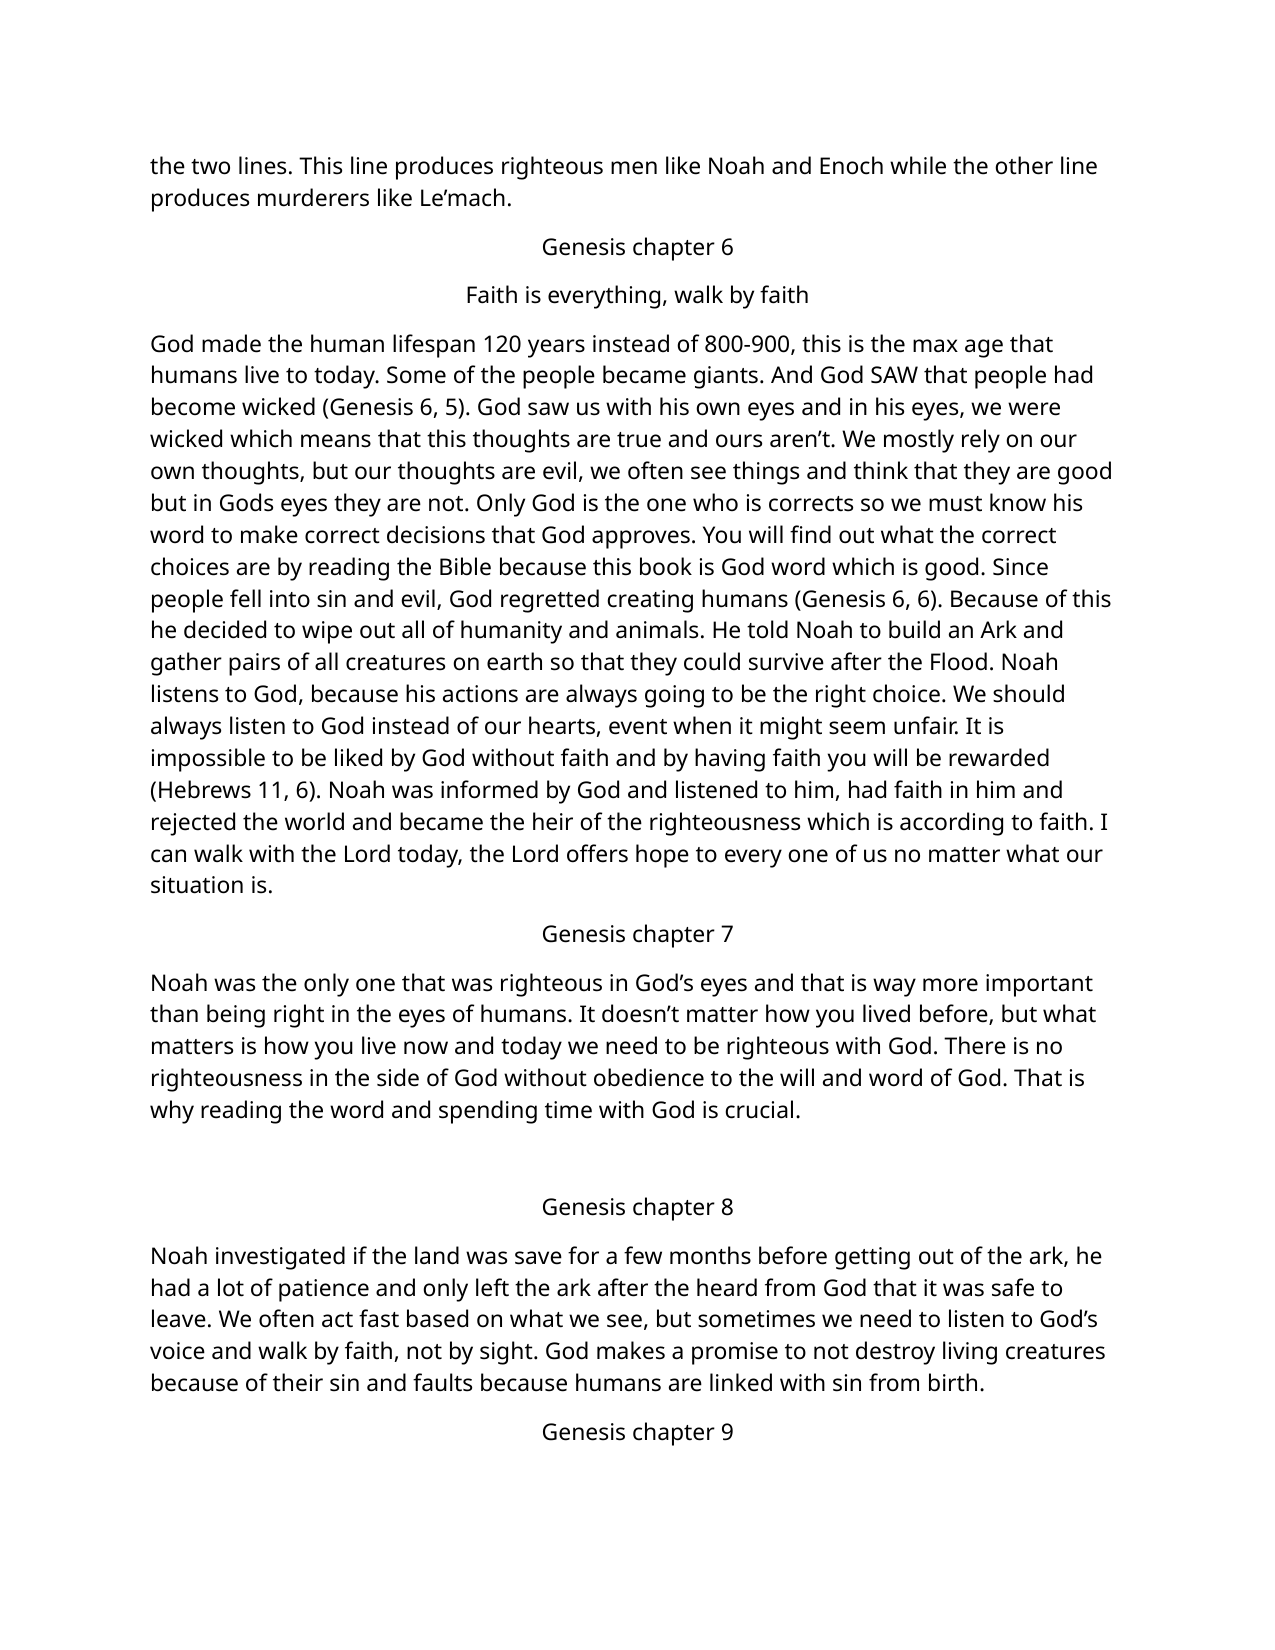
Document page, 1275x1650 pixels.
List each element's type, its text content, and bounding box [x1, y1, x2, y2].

text Genesis chapter 8 [150, 1191, 1125, 1222]
text God made the human lifespan 120 years instead of 800-900, this is the max age that humans live to today. Some of the people became giants. And God SAW that people had become wicked (Genesis 6, 5). God saw us with his own eyes and in his eyes, we were wicked which means that this thoughts are true and ours aren’t. We mostly rely on our own thoughts, but our thoughts are evil, we often see things and think that they are good but in Gods eyes they are not. Only God is the one who is corrects so we must know his word to make correct decisions that God approves. You will find out what the correct choices are by reading the Bible because this book is God word which is good. Since people fell into sin and evil, God regretted creating humans (Genesis 6, 6). Because of this he decided to wipe out all of humanity and animals. He told Noah to build an Ark and gather pairs of all creatures on earth so that they could survive after the Flood. Noah listens to God, because his actions are always going to be the right choice. We should always listen to God instead of our hearts, event when it might seem unfair. It is impossible to be liked by God without faith and by having faith you will be rewarded (Hebrews 11, 6). Noah was informed by God and listened to him, had faith in him and rejected the world and became the heir of the righteousness which is according to faith. I can walk with the Lord today, the Lord offers hope to every one of us no matter what our situation is. [150, 327, 1125, 901]
text Noah investigated if the land was save for a few months before getting out of the ark, he had a lot of patience and only left the ark after the heard from God that it was safe to leave. We often act fast based on what we see, but sometimes we need to listen to God’s voice and walk by faith, not by sight. God makes a promise to not destroy living creatures because of their sin and faults because humans are linked with sin from birth. [150, 1239, 1125, 1398]
text Genesis chapter 7 [150, 918, 1125, 949]
text Genesis chapter 9 [150, 1416, 1125, 1447]
text Faith is everything, walk by faith [150, 279, 1125, 310]
text the two lines. This line produces righteous men like Noah and Enoch while the other line produces murderers like Le’mach. [150, 150, 1125, 213]
text Genesis chapter 6 [150, 230, 1125, 262]
text Noah was the only one that was righteous in God’s eyes and that is way more important than being right in the eyes of humans. It doesn’t matter how you lived before, but what matters is how you live now and today we need to be righteous with God. There is no righteousness in the side of God without obedience to the will and word of God. That is why reading the word and spending time with God is crucial. [150, 966, 1125, 1125]
